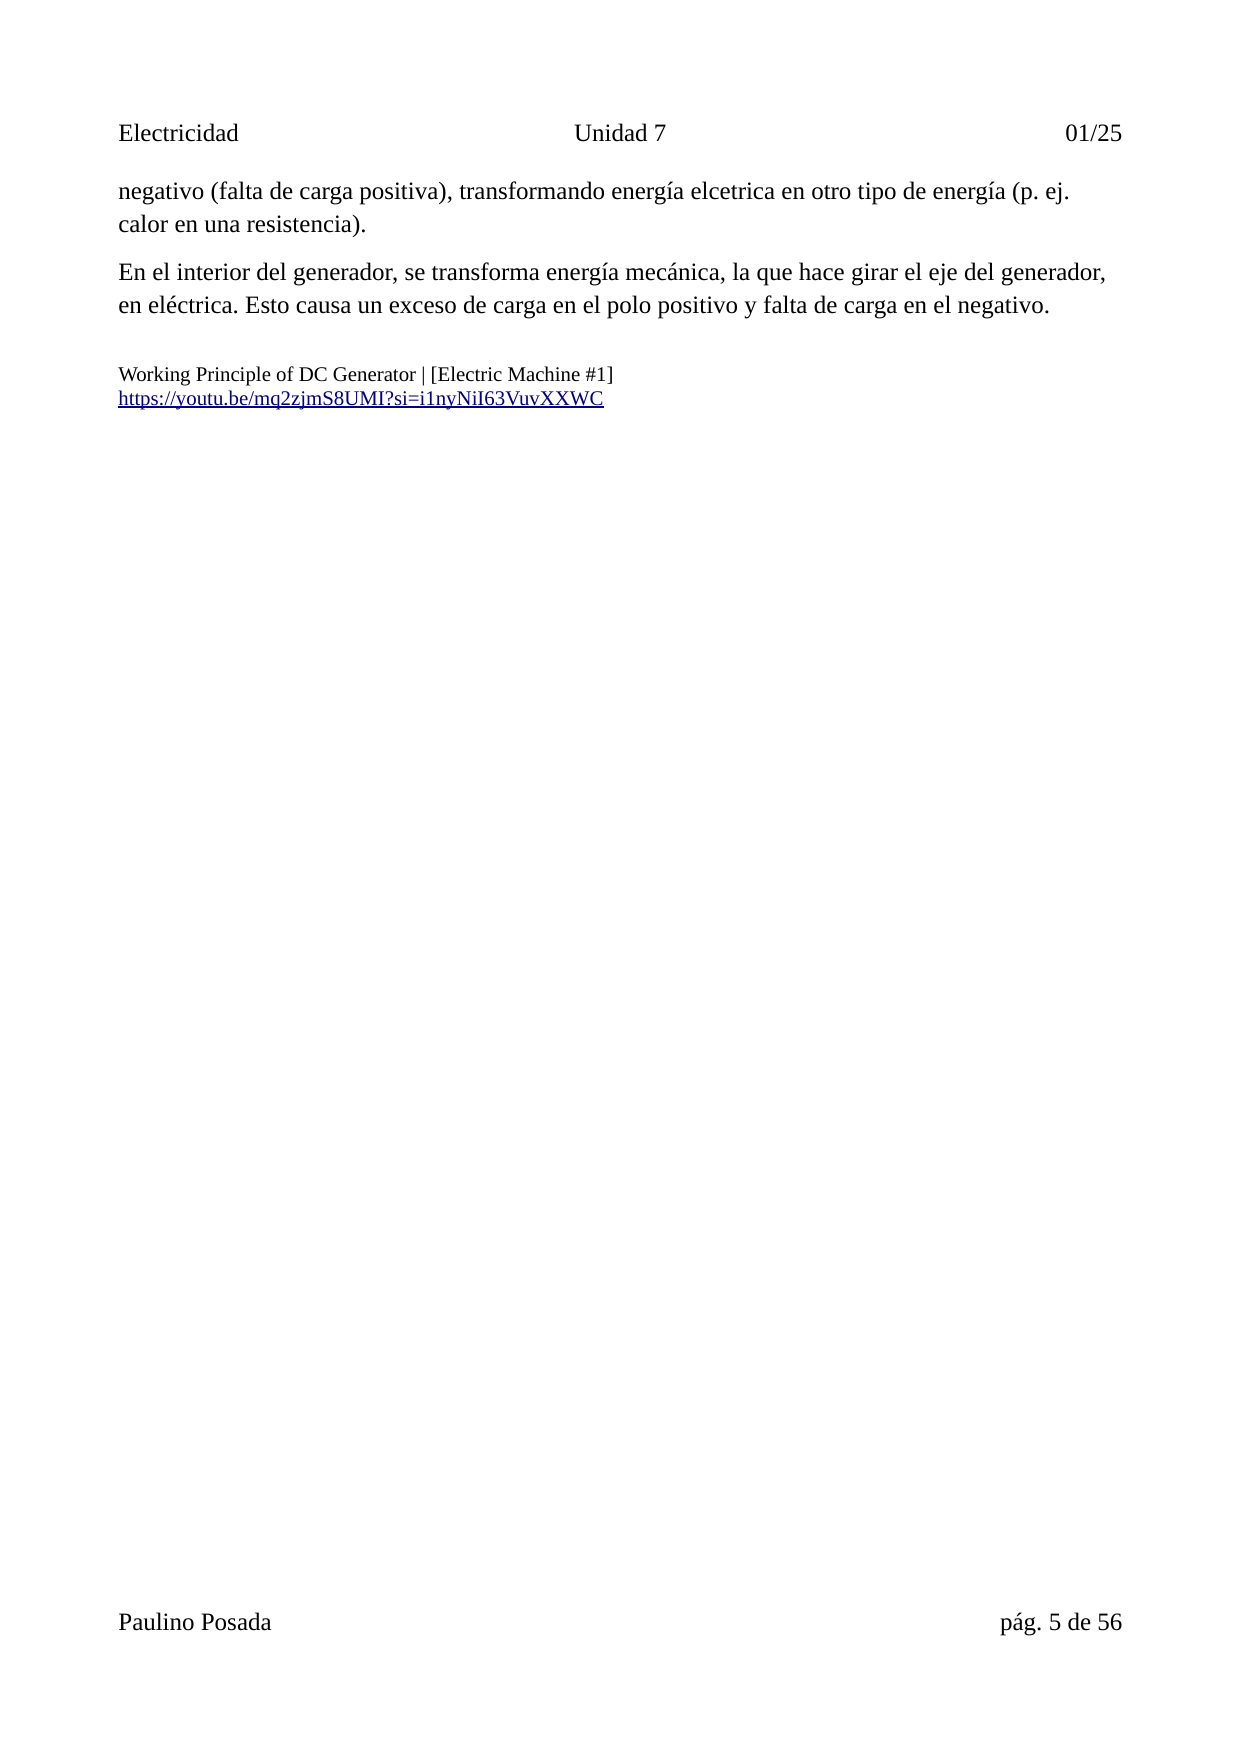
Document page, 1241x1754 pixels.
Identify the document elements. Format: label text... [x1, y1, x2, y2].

text Working Principle of DC Generator | [Electric Machine #1] [118, 362, 1122, 386]
text En el interior del generador, se transforma energía mecánica, la que hace girar el eje del generador, en eléctrica. Esto causa un exceso de carga en el polo positivo y falta de carga en el negativo. [118, 257, 1122, 319]
text negativo (falta de carga positiva), transformando energía elcetrica en otro tipo de energía (p. ej. calor en una resistencia). [118, 176, 1122, 238]
text https://youtu.be/mq2zjmS8UMI?si=i1nyNiI63VuvXXWC [118, 386, 1122, 410]
